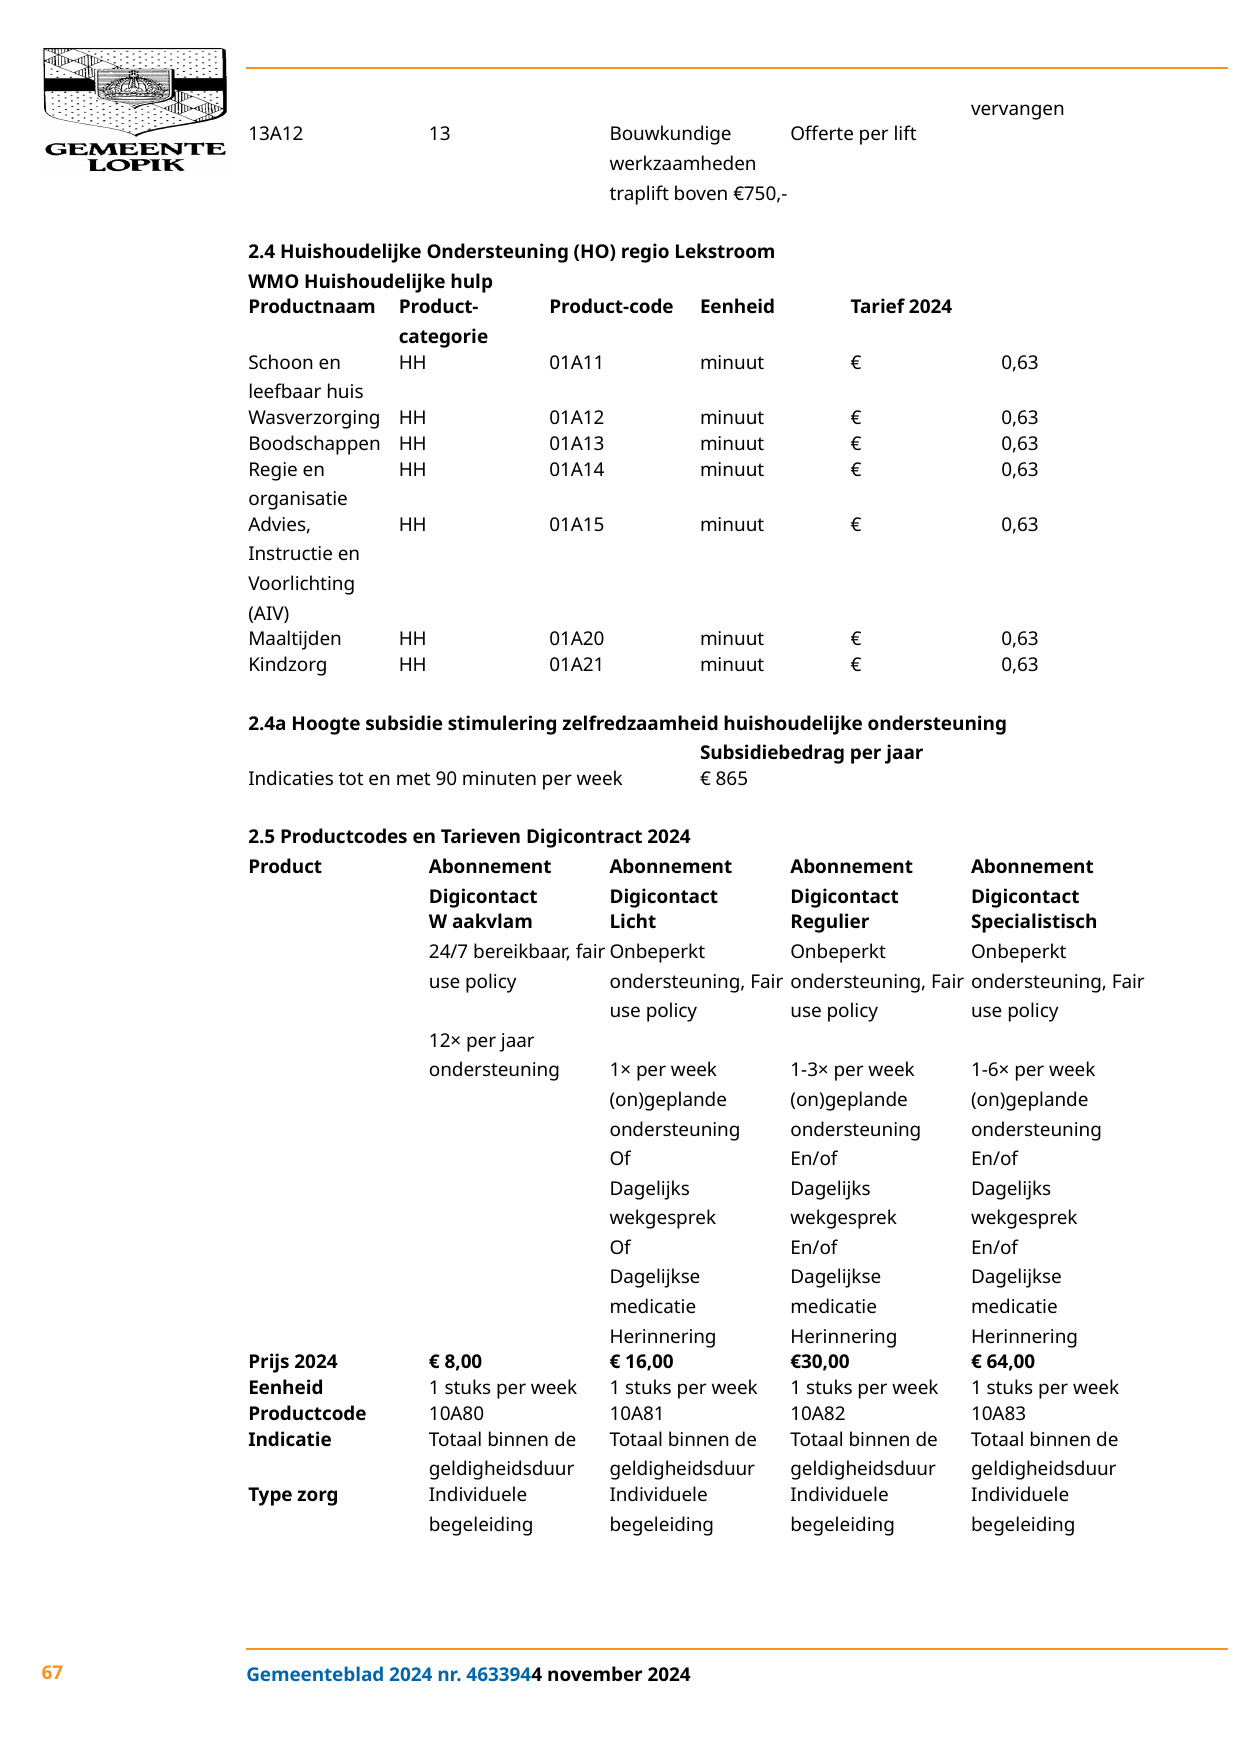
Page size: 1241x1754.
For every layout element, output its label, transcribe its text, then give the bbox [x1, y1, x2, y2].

table_cell Schoon en leefbaar huis [248, 349, 398, 404]
table_cell minuut [700, 430, 850, 456]
table_cell HH [399, 651, 549, 677]
table_cell minuut [700, 511, 850, 626]
table_cell Product-code [549, 294, 700, 349]
table_cell minuut [700, 651, 850, 677]
table_cell Productnaam [248, 294, 398, 349]
text 2.4a Hoogte subsidie stimulering zelfredzaamheid huishoudelijke ondersteuning [248, 710, 1152, 736]
table_cell 10A80 [429, 1400, 609, 1426]
table_cell Eenheid [248, 1374, 429, 1400]
table_cell minuut [700, 456, 850, 511]
table_cell HH [399, 430, 549, 456]
table_header [248, 740, 700, 765]
table_header Abonnement Digicontact [609, 854, 790, 909]
table_cell Licht Onbeperkt ondersteuning, Fair use policy 1× per week (on)geplande ondersteuning Of Dagelijks wekgesprek Of Dagelijkse medicatie Herinnering [609, 909, 790, 1349]
table_cell € 64,00 [971, 1349, 1152, 1374]
text 2.5 Productcodes en Tarieven Digicontract 2024 [248, 824, 1152, 849]
table_cell 0,63 [1001, 404, 1152, 430]
table_cell Prijs 2024 [248, 1349, 429, 1374]
table_header Abonnement Digicontact [429, 854, 609, 909]
table_cell Maaltijden [248, 626, 398, 651]
table_cell € 8,00 [429, 1349, 609, 1374]
table_cell HH [399, 404, 549, 430]
table_cell € [850, 626, 1001, 651]
table_cell 01A11 [549, 349, 700, 404]
table_cell [248, 909, 429, 1349]
table_cell Individuele begeleiding [429, 1481, 609, 1536]
table_cell Type zorg [248, 1481, 429, 1536]
table_cell Totaal binnen de geldigheidsduur [429, 1426, 609, 1481]
table_header WMO Huishoudelijke hulp [248, 268, 1152, 294]
table_cell Wasverzorging [248, 404, 398, 430]
table_cell Specialistisch Onbeperkt ondersteuning, Fair use policy 1-6× per week (on)geplande ondersteuning En/of Dagelijks wekgesprek En/of Dagelijkse medicatie Herinnering [971, 909, 1152, 1349]
table_cell € [850, 456, 1001, 511]
table_cell 10A82 [790, 1400, 971, 1426]
table_cell 01A21 [549, 651, 700, 677]
table_cell HH [399, 511, 549, 626]
table_cell [248, 95, 429, 121]
table_cell Totaal binnen de geldigheidsduur [609, 1426, 790, 1481]
table_cell €30,00 [790, 1349, 971, 1374]
table_cell [971, 121, 1152, 205]
table_cell Regulier Onbeperkt ondersteuning, Fair use policy 1-3× per week (on)geplande ondersteuning En/of Dagelijks wekgesprek En/of Dagelijkse medicatie Herinnering [790, 909, 971, 1349]
table_cell Regie en organisatie [248, 456, 398, 511]
table_cell Advies, Instructie en Voorlichting (AIV) [248, 511, 398, 626]
picture [41, 47, 231, 172]
table_cell Productcode [248, 1400, 429, 1426]
table_cell Tarief 2024 [850, 294, 1152, 349]
table_cell 13 [429, 121, 609, 205]
table_cell 01A13 [549, 430, 700, 456]
table_cell [790, 95, 971, 121]
table_cell minuut [700, 349, 850, 404]
table_cell Boodschappen [248, 430, 398, 456]
table_cell HH [399, 456, 549, 511]
table_cell minuut [700, 404, 850, 430]
table_header Abonnement Digicontact [790, 854, 971, 909]
table_cell 0,63 [1001, 651, 1152, 677]
table_cell Individuele begeleiding [609, 1481, 790, 1536]
table_cell € [850, 511, 1001, 626]
table_cell HH [399, 626, 549, 651]
table_cell 1 stuks per week [429, 1374, 609, 1400]
table_cell € 865 [700, 765, 1152, 791]
table_cell Individuele begeleiding [790, 1481, 971, 1536]
table_cell 10A83 [971, 1400, 1152, 1426]
table_cell Eenheid [700, 294, 850, 349]
table_cell 01A14 [549, 456, 700, 511]
table_cell 10A81 [609, 1400, 790, 1426]
table_cell 01A20 [549, 626, 700, 651]
table_cell € [850, 430, 1001, 456]
table_cell Indicaties tot en met 90 minuten per week [248, 765, 700, 791]
table_cell 13A12 [248, 121, 429, 205]
table_cell Product-categorie [399, 294, 549, 349]
table_cell € 16,00 [609, 1349, 790, 1374]
table_header Product [248, 854, 429, 909]
table_cell Individuele begeleiding [971, 1481, 1152, 1536]
table_cell vervangen [971, 95, 1152, 121]
table_cell Bouwkundige werkzaamheden traplift boven €750,- [609, 121, 790, 205]
table_header Abonnement Digicontact [971, 854, 1152, 909]
text 2.4 Huishoudelijke Ondersteuning (HO) regio Lekstroom [248, 238, 1152, 264]
table_cell W aakvlam 24/7 bereikbaar, fair use policy 12× per jaar ondersteuning [429, 909, 609, 1349]
table_cell [429, 95, 609, 121]
table_cell Totaal binnen de geldigheidsduur [790, 1426, 971, 1481]
table_cell € [850, 349, 1001, 404]
table_cell Offerte per lift [790, 121, 971, 205]
table_cell Totaal binnen de geldigheidsduur [971, 1426, 1152, 1481]
table_cell 1 stuks per week [790, 1374, 971, 1400]
table_cell 0,63 [1001, 626, 1152, 651]
table_cell Indicatie [248, 1426, 429, 1481]
table_cell HH [399, 349, 549, 404]
table_cell € [850, 651, 1001, 677]
table_cell € [850, 404, 1001, 430]
table_cell 1 stuks per week [609, 1374, 790, 1400]
table_cell minuut [700, 626, 850, 651]
table_cell [609, 95, 790, 121]
table_cell Kindzorg [248, 651, 398, 677]
table_cell 0,63 [1001, 430, 1152, 456]
table_cell 1 stuks per week [971, 1374, 1152, 1400]
table_cell 01A15 [549, 511, 700, 626]
table_cell 0,63 [1001, 456, 1152, 511]
table_cell 0,63 [1001, 511, 1152, 626]
table_header Subsidiebedrag per jaar [700, 740, 1152, 765]
table_cell 01A12 [549, 404, 700, 430]
table_cell 0,63 [1001, 349, 1152, 404]
